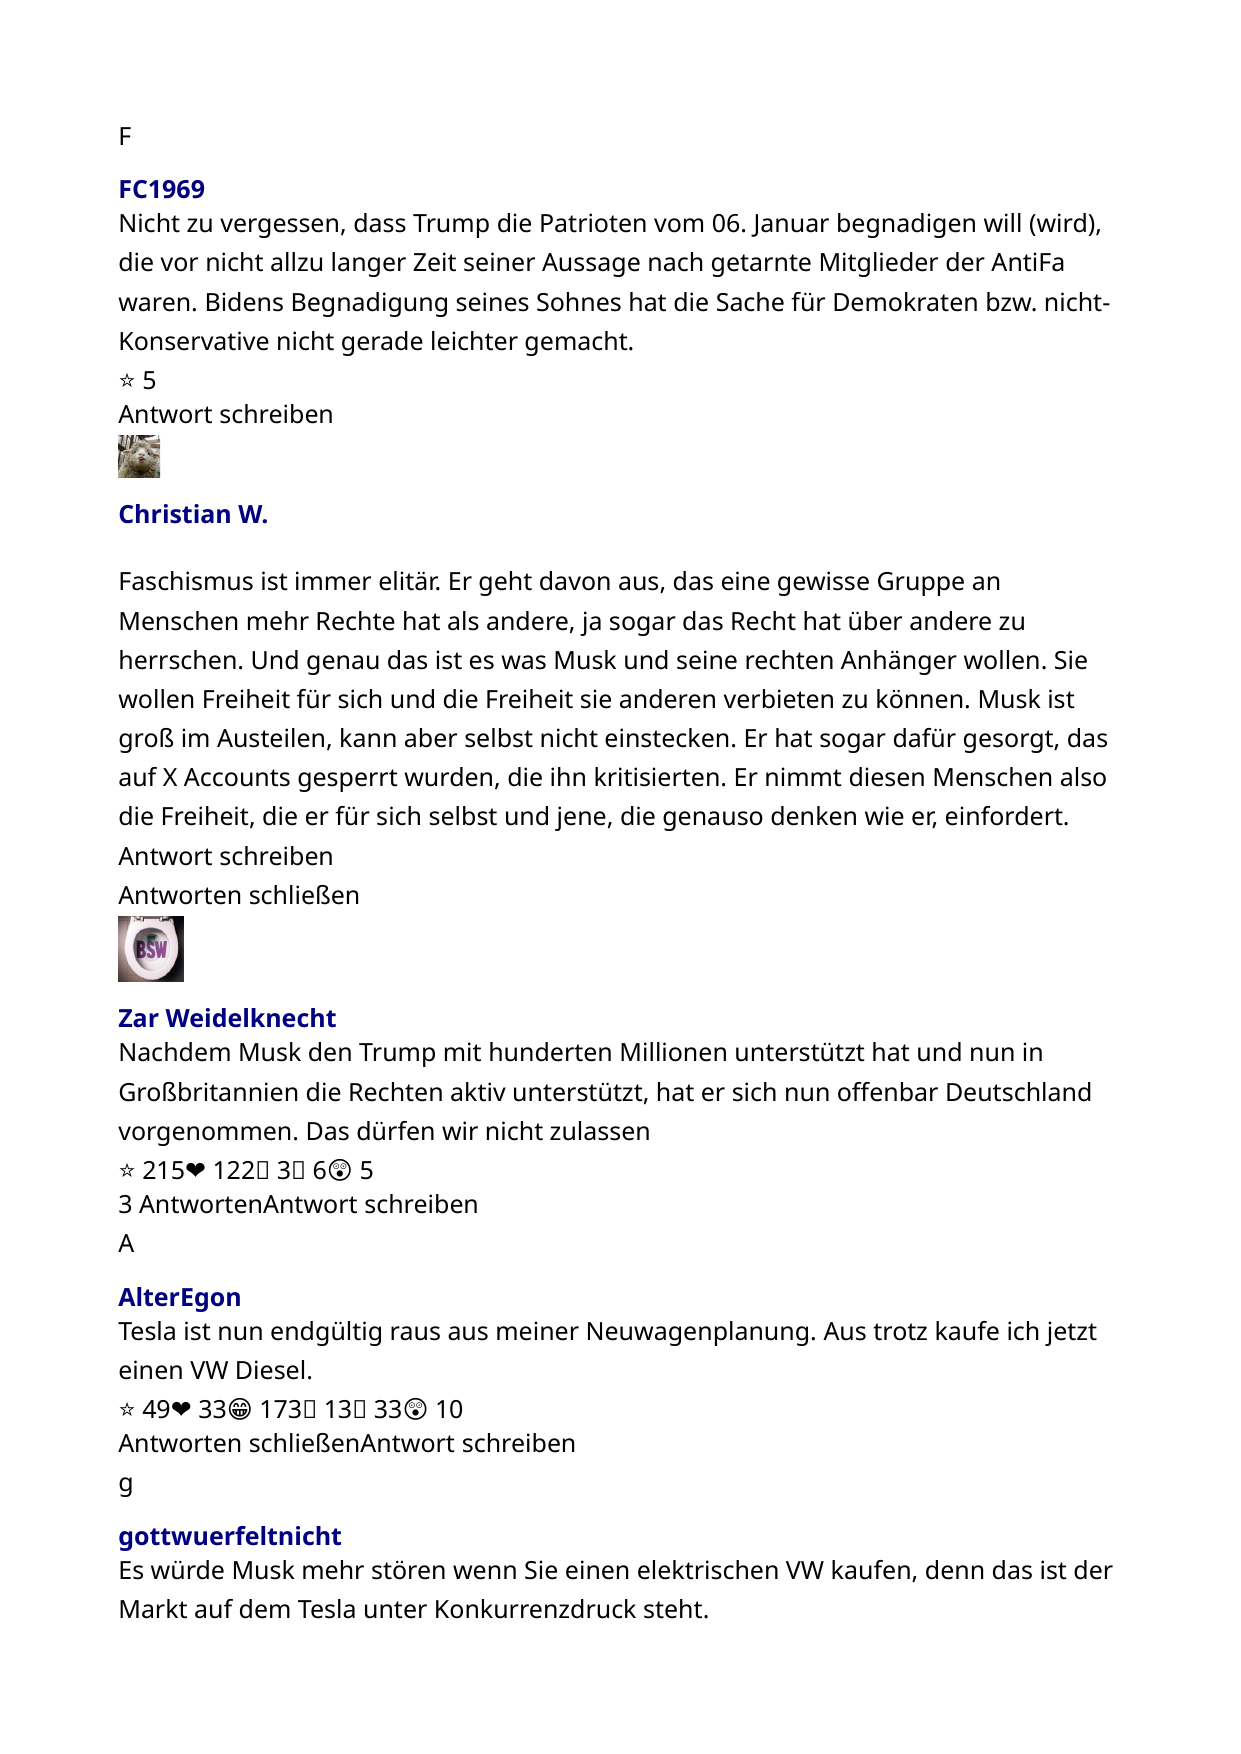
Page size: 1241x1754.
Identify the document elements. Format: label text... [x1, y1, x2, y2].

text Es würde Musk mehr stören wenn Sie einen elektrischen VW kaufen, denn das ist der Markt auf dem Tesla unter Konkurrenzdruck steht. [118, 1553, 1122, 1626]
text Antworten schließen [118, 877, 1122, 911]
text Antworten schließenAntwort schreiben [118, 1426, 1122, 1460]
picture [118, 435, 161, 478]
text F [118, 118, 1122, 152]
text ⭐️ 215❤️ 122🙁 3🤨 6😲 5 [118, 1152, 1122, 1187]
text g [118, 1465, 1122, 1499]
subtitle FC1969 [118, 172, 1122, 206]
text 3 AntwortenAntwort schreiben [118, 1187, 1122, 1221]
subtitle Zar Weidelknecht [118, 1001, 1122, 1035]
text ⭐️ 49❤️ 33😁 173🙁 13🤨 33😲 10 [118, 1392, 1122, 1426]
text Faschismus ist immer elitär. Er geht davon aus, das eine gewisse Gruppe an Menschen mehr Rechte hat als andere, ja sogar das Recht hat über andere zu herrschen. Und genau das ist es was Musk und seine rechten Anhänger wollen. Sie wollen Freiheit für sich und die Freiheit sie anderen verbieten zu können. Musk ist groß im Austeilen, kann aber selbst nicht einstecken. Er hat sogar dafür gesorgt, das auf X Accounts gesperrt wurden, die ihn kritisierten. Er nimmt diesen Menschen also die Freiheit, die er für sich selbst und jene, die genauso denken wie er, einfordert. [118, 564, 1122, 833]
picture [118, 916, 184, 982]
text Tesla ist nun endgültig raus aus meiner Neuwagenplanung. Aus trotz kaufe ich jetzt einen VW Diesel. [118, 1313, 1122, 1387]
text Nachdem Musk den Trump mit hunderten Millionen unterstützt hat und nun in Großbritannien die Rechten aktiv unterstützt, hat er sich nun offenbar Deutschland vorgenommen. Das dürfen wir nicht zulassen [118, 1035, 1122, 1147]
subtitle AlterEgon [118, 1279, 1122, 1313]
subtitle gottwuerfeltnicht [118, 1519, 1122, 1553]
text Antwort schreiben [118, 397, 1122, 431]
text A [118, 1226, 1122, 1260]
text Antwort schreiben [118, 838, 1122, 872]
text Nicht zu vergessen, dass Trump die Patrioten vom 06. Januar begnadigen will (wird), die vor nicht allzu langer Zeit seiner Aussage nach getarnte Mitglieder der AntiFa waren. Bidens Begnadigung seines Sohnes hat die Sache für Demokraten bzw. nicht-Konservative nicht gerade leichter gemacht. [118, 206, 1122, 357]
text ⭐️ 5 [118, 363, 1122, 397]
subtitle Christian W. [118, 497, 1122, 531]
